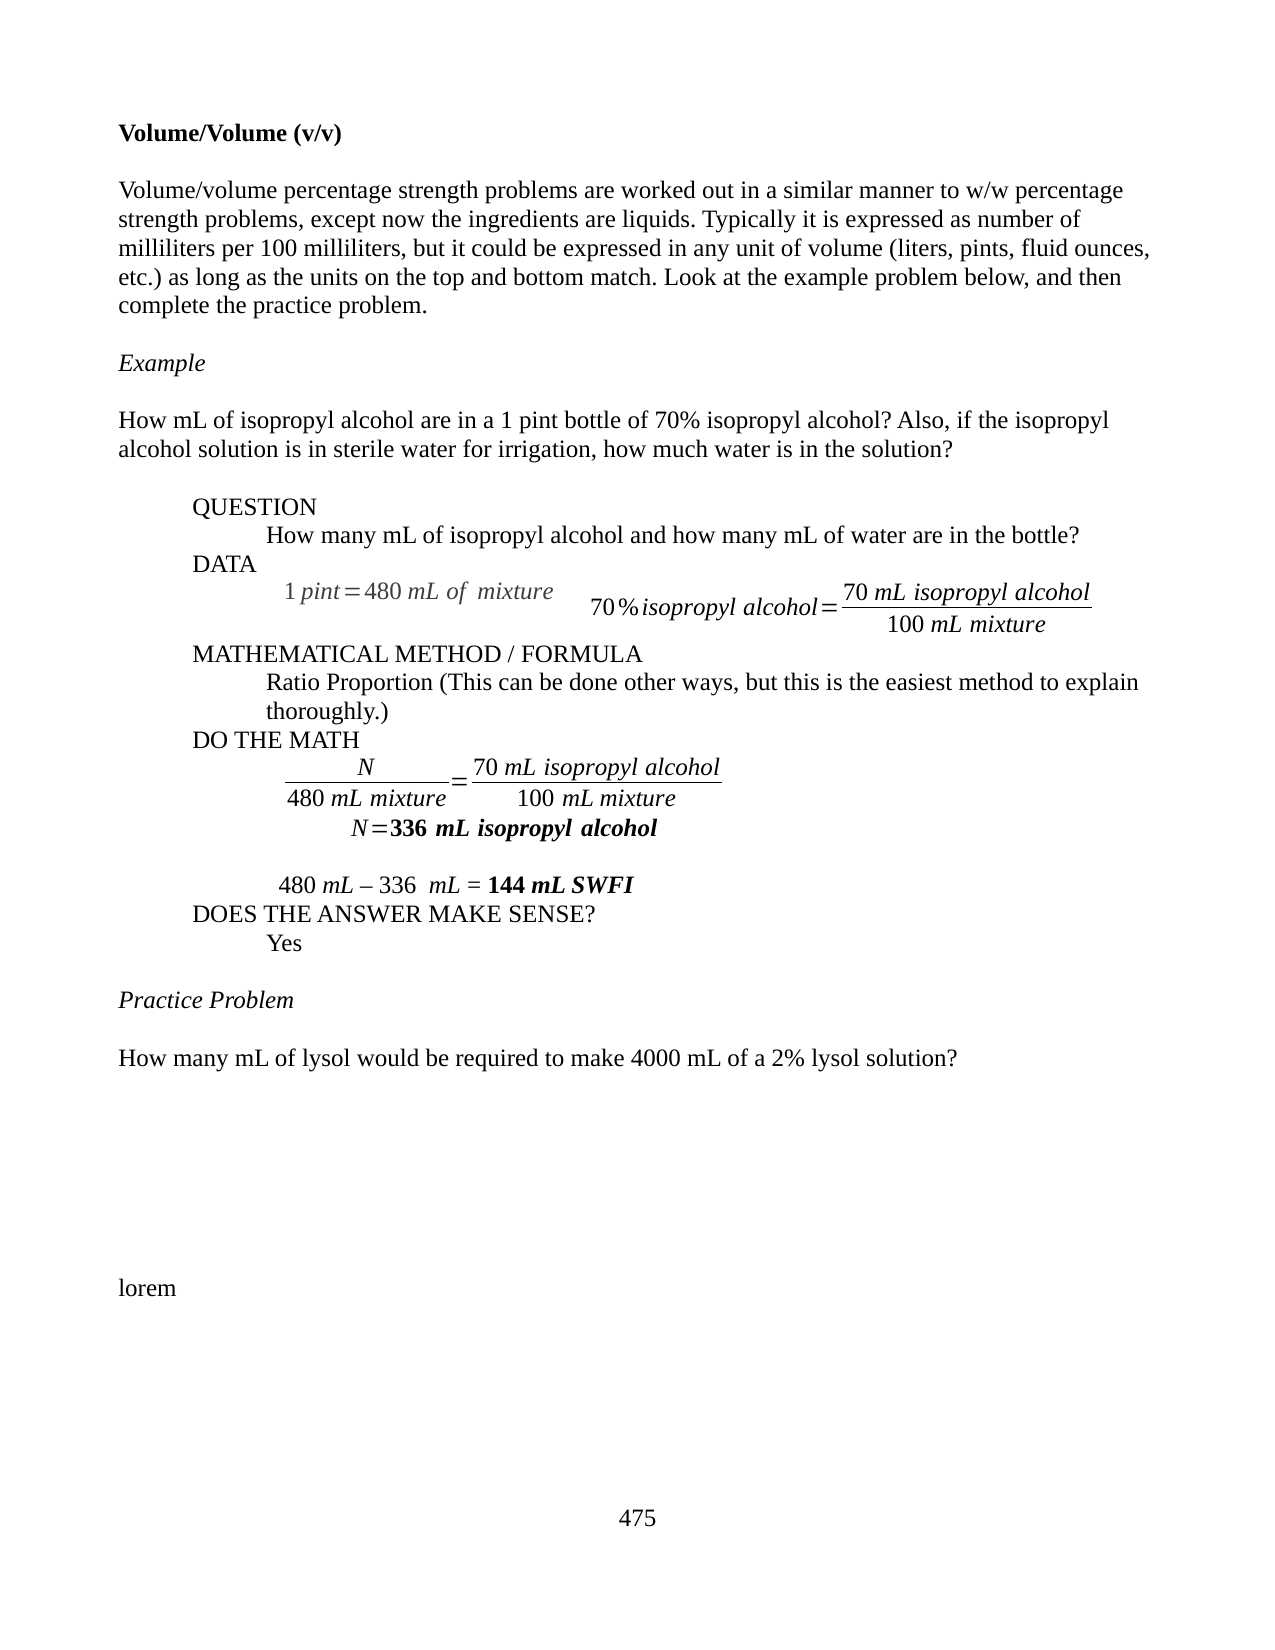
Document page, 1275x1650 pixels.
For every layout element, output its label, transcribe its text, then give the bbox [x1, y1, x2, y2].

text QUESTION [192, 492, 1157, 521]
text Volume/Volume (v/v) [118, 118, 1157, 147]
text DO THE MATH [192, 725, 1157, 754]
text How many mL of isopropyl alcohol and how many mL of water are in the bottle? [266, 521, 1157, 549]
text DATA [192, 549, 1157, 578]
text 480 mL – 336 mL = 144 mL SWFI [266, 870, 1157, 899]
text Practice Problem [118, 985, 1157, 1014]
text DOES THE ANSWER MAKE SENSE? [192, 899, 1157, 928]
text Yes [266, 928, 1157, 957]
text How many mL of lysol would be required to make 4000 mL of a 2% lysol solution? [118, 1043, 1157, 1072]
text How mL of isopropyl alcohol are in a 1 pint bottle of 70% isopropyl alcohol? Also, if the isopropyl alcohol solution is in sterile water for irrigation, how much water is in the solution? [118, 406, 1157, 463]
text lorem [118, 1273, 1157, 1302]
text MATHEMATICAL METHOD / FORMULA [192, 639, 1157, 667]
text Example [118, 348, 1157, 377]
text Ratio Proportion (This can be done other ways, but this is the easiest method to explain thoroughly.) [266, 667, 1157, 725]
text Volume/volume percentage strength problems are worked out in a similar manner to w/w percentage strength problems, except now the ingredients are liquids. Typically it is expressed as number of milliliters per 100 milliliters, but it could be expressed in any unit of volume (liters, pints, fluid ounces, etc.) as long as the units on the top and bottom match. Look at the example problem below, and then complete the practice problem. [118, 176, 1157, 319]
